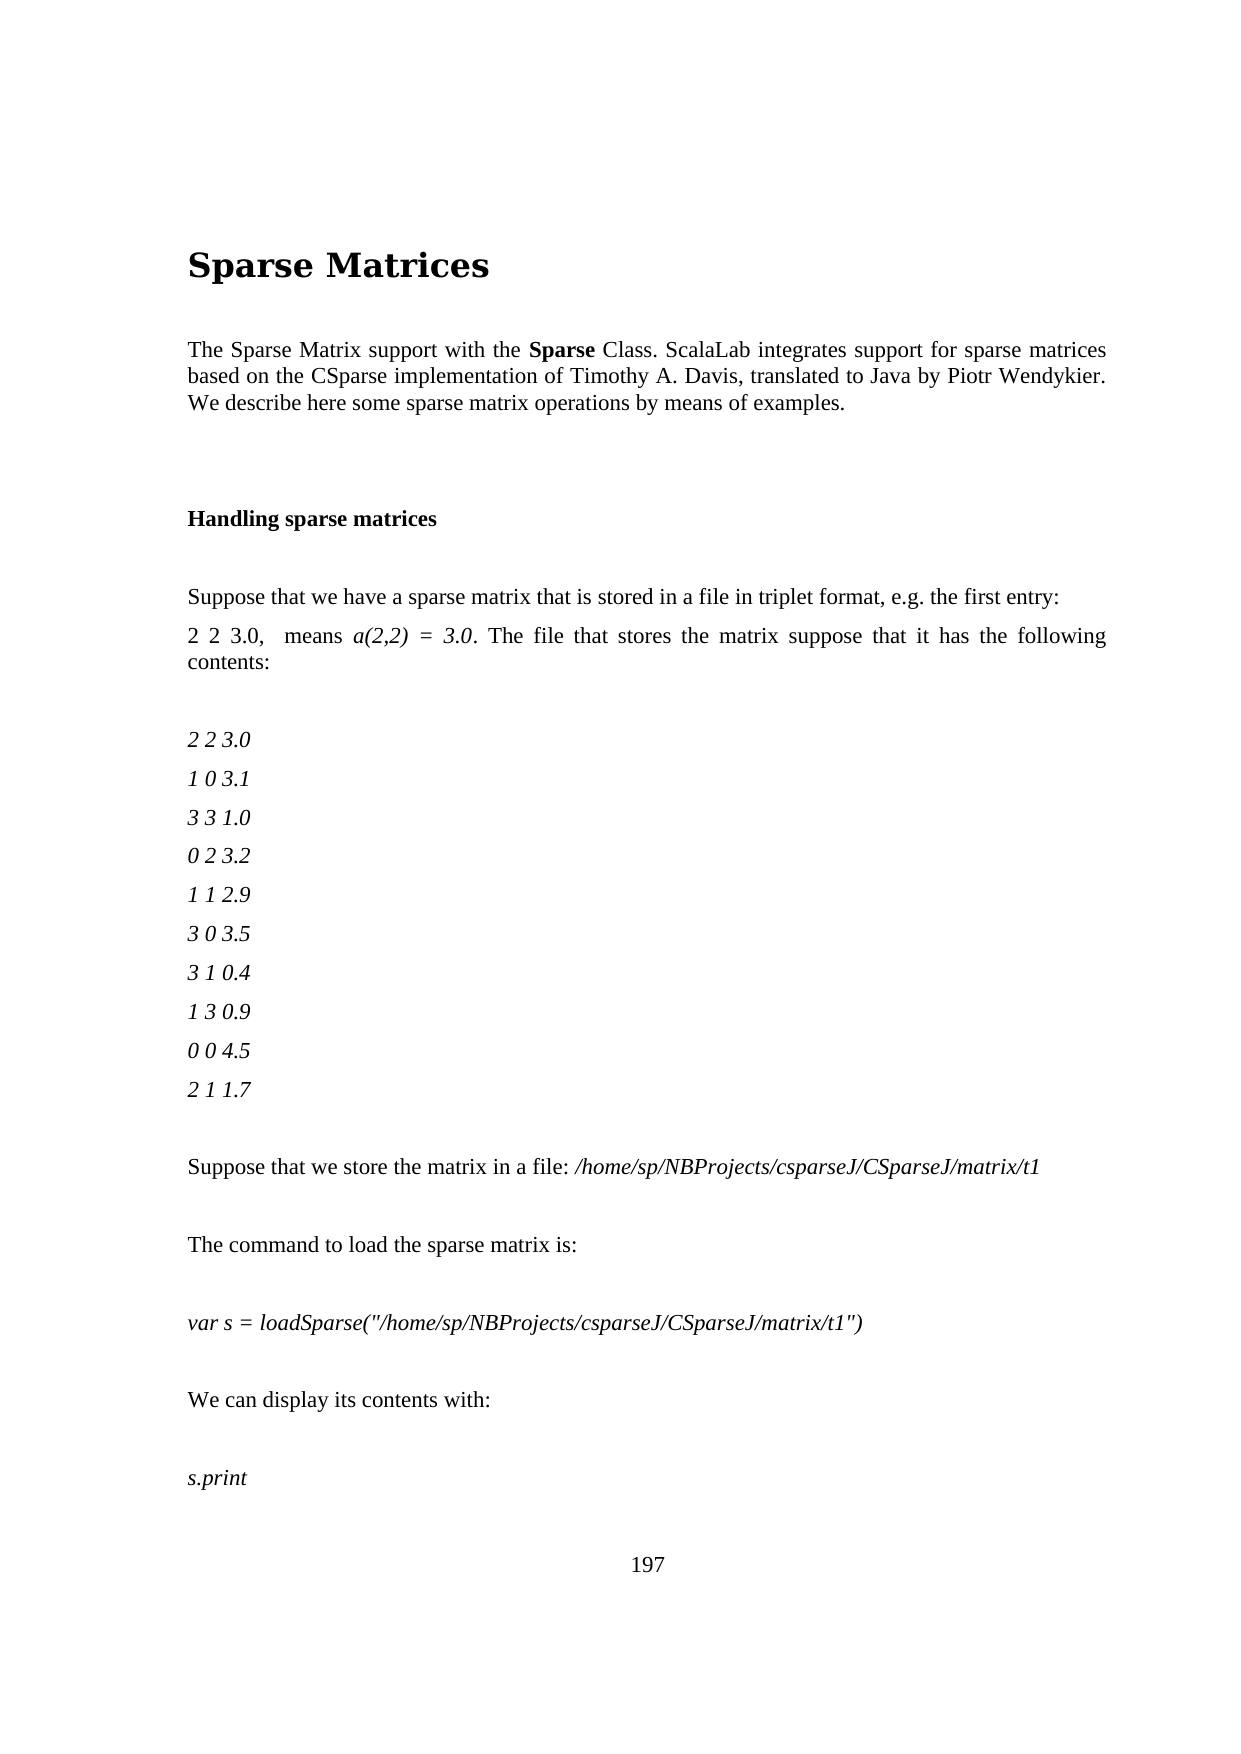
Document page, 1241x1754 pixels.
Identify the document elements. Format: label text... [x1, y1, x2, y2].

text We can display its contents with: [187, 1387, 1108, 1413]
text 1 1 2.9 [187, 881, 1108, 908]
text Suppose that we have a sparse matrix that is stored in a file in triplet format, e.g. the first entry: [187, 583, 1108, 609]
text 2 2 3.0, means a(2,2) = 3.0. The file that stores the matrix suppose that it has the following contents: [187, 622, 1108, 675]
text 2 2 3.0 [187, 726, 1108, 752]
text s.print [187, 1464, 1108, 1491]
text var s = loadSparse("/home/sp/NBProjects/csparseJ/CSparseJ/matrix/t1") [187, 1309, 1108, 1335]
subtitle Sparse Matrices [187, 246, 1108, 285]
text The Sparse Matrix support with the Sparse Class. ScalaLab integrates support for sparse matrices based on the CSparse implementation of Timothy A. Davis, translated to Java by Piotr Wendykier. We describe here some sparse matrix operations by means of examples. [187, 336, 1108, 415]
text 3 1 0.4 [187, 959, 1108, 986]
text Suppose that we store the matrix in a file: /home/sp/NBProjects/csparseJ/CSparseJ/matrix/t1 [187, 1153, 1108, 1180]
text 1 3 0.9 [187, 998, 1108, 1024]
text 0 0 4.5 [187, 1037, 1108, 1063]
text 0 2 3.2 [187, 843, 1108, 869]
text 3 0 3.5 [187, 920, 1108, 947]
text 1 0 3.1 [187, 765, 1108, 791]
text 2 1 1.7 [187, 1076, 1108, 1102]
text Handling sparse matrices [187, 505, 1108, 532]
text The command to load the sparse matrix is: [187, 1231, 1108, 1257]
text 3 3 1.0 [187, 804, 1108, 830]
